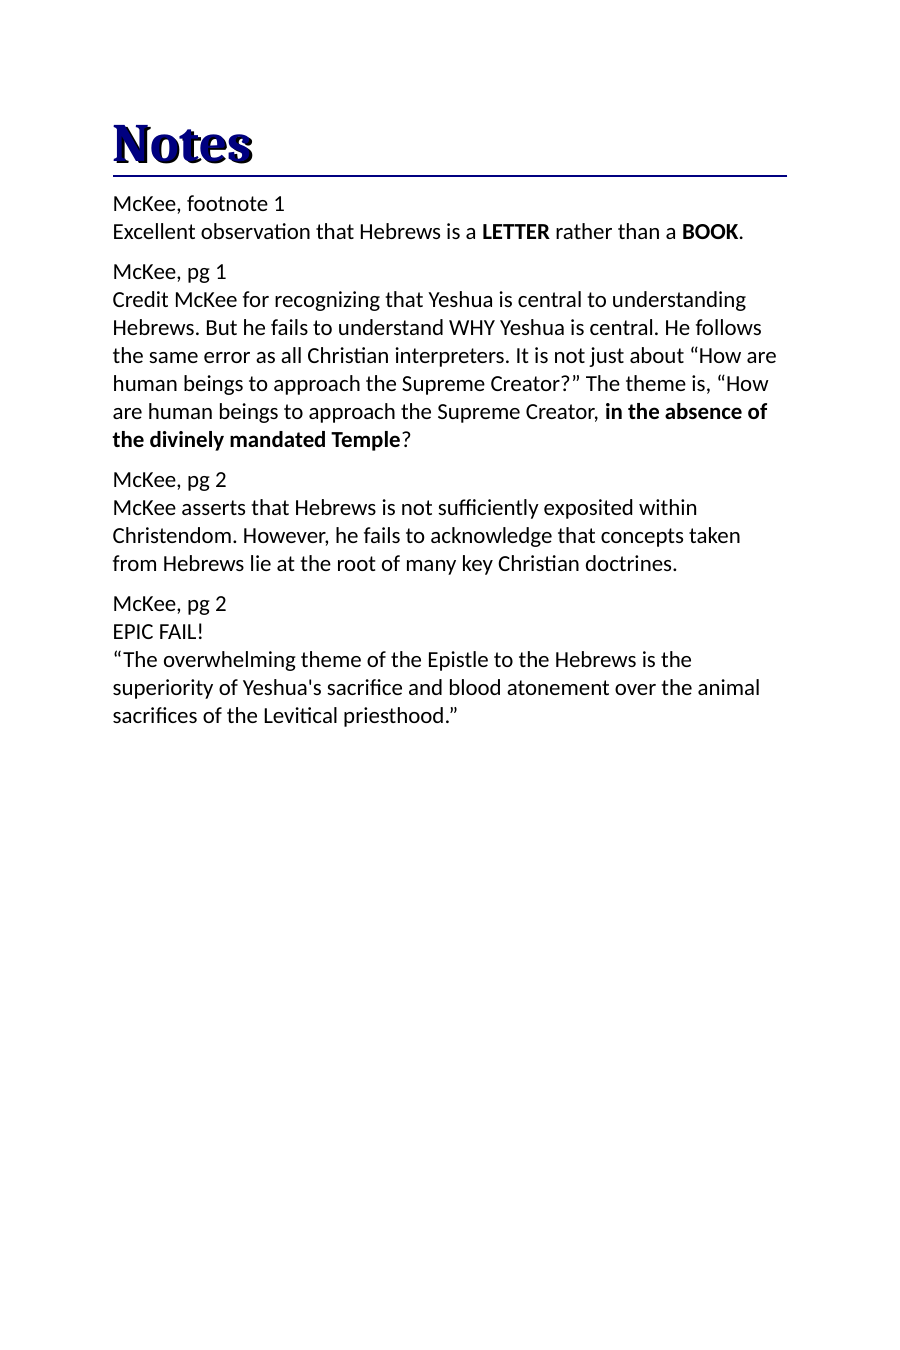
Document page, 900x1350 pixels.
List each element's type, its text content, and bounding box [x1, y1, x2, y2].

title Notes [112, 112, 787, 177]
text McKee, footnote 1 Excellent observation that Hebrews is a LETTER rather than a BOOK. [112, 189, 787, 245]
text McKee, pg 2 EPIC FAIL! “The overwhelming theme of the Epistle to the Hebrews is the superiority of Yeshua's sacrifice and blood atonement over the animal sacrifices of the Levitical priesthood.” [112, 589, 787, 729]
text McKee, pg 1 Credit McKee for recognizing that Yeshua is central to understanding Hebrews. But he fails to understand WHY Yeshua is central. He follows the same error as all Christian interpreters. It is not just about “How are human beings to approach the Supreme Creator?” The theme is, “How are human beings to approach the Supreme Creator, in the absence of the divinely mandated Temple? [112, 257, 787, 453]
text McKee, pg 2 McKee asserts that Hebrews is not sufficiently exposited within Christendom. However, he fails to acknowledge that concepts taken from Hebrews lie at the root of many key Christian doctrines. [112, 465, 787, 577]
